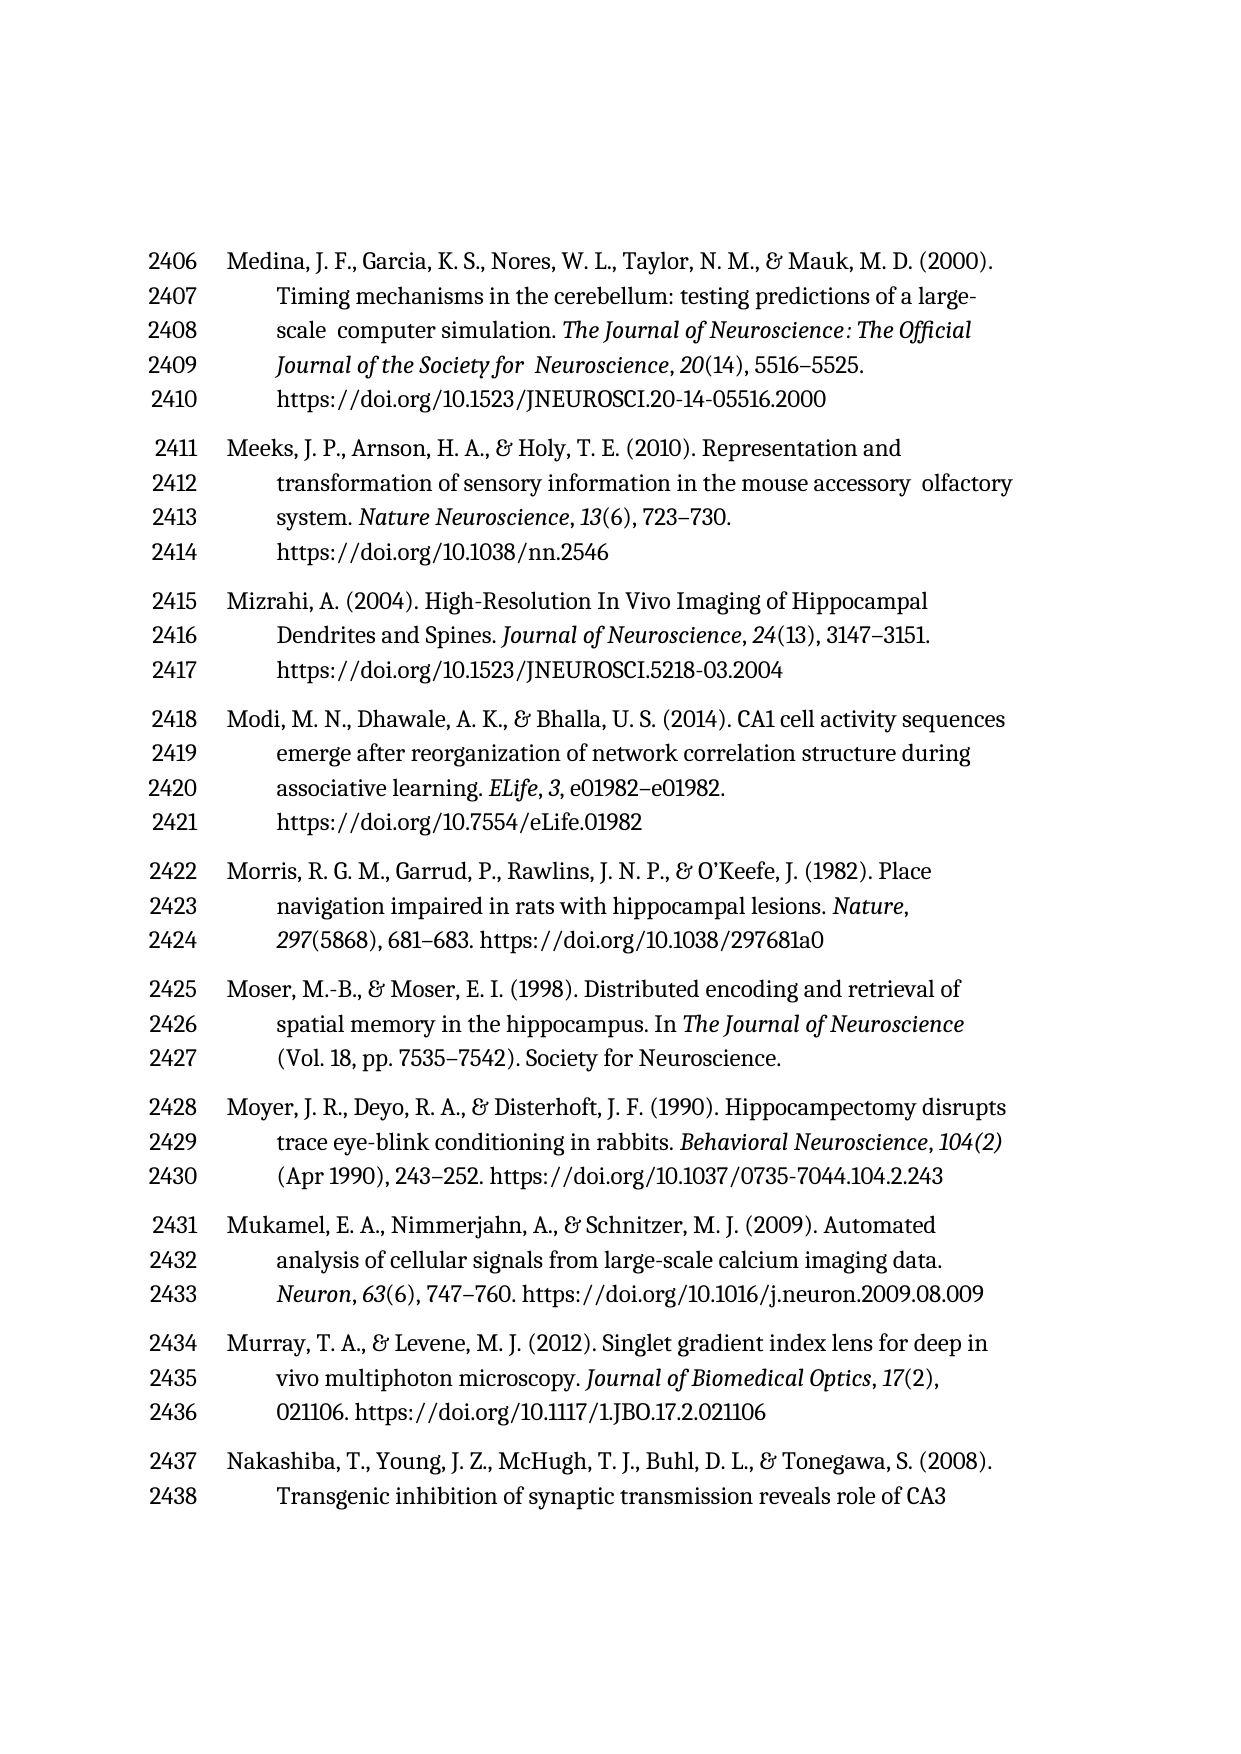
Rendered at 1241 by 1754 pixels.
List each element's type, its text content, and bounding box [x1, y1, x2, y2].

text Mizrahi, A. (2004). High-Resolution In Vivo Imaging of Hippocampal Dendrites and Spines. Journal of Neuroscience, 24(13), 3147–3151. https://doi.org/10.1523/JNEUROSCI.5218-03.2004 [226, 587, 1014, 684]
text Murray, T. A., & Levene, M. J. (2012). Singlet gradient index lens for deep in vivo multiphoton microscopy. Journal of Biomedical Optics, 17(2), 021106. https://doi.org/10.1117/1.JBO.17.2.021106 [226, 1329, 1014, 1427]
text Morris, R. G. M., Garrud, P., Rawlins, J. N. P., & O’Keefe, J. (1982). Place navigation impaired in rats with hippocampal lesions. Nature, 297(5868), 681–683. https://doi.org/10.1038/297681a0 [226, 857, 1014, 955]
text Meeks, J. P., Arnson, H. A., & Holy, T. E. (2010). Representation and transformation of sensory information in the mouse accessory olfactory system. Nature Neuroscience, 13(6), 723–730. https://doi.org/10.1038/nn.2546 [226, 434, 1014, 566]
text Modi, M. N., Dhawale, A. K., & Bhalla, U. S. (2014). CA1 cell activity sequences emerge after reorganization of network correlation structure during associative learning. ELife, 3, e01982–e01982. https://doi.org/10.7554/eLife.01982 [226, 705, 1014, 837]
text Moser, M.-B., & Moser, E. I. (1998). Distributed encoding and retrieval of spatial memory in the hippocampus. In The Journal of Neuroscience (Vol. 18, pp. 7535–7542). Society for Neuroscience. [226, 975, 1014, 1073]
text Nakashiba, T., Young, J. Z., McHugh, T. J., Buhl, D. L., & Tonegawa, S. (2008). Transgenic inhibition of synaptic transmission reveals role of CA3 [226, 1447, 1014, 1511]
text Mukamel, E. A., Nimmerjahn, A., & Schnitzer, M. J. (2009). Automated analysis of cellular signals from large-scale calcium imaging data. Neuron, 63(6), 747–760. https://doi.org/10.1016/j.neuron.2009.08.009 [226, 1211, 1014, 1309]
text Moyer, J. R., Deyo, R. A., & Disterhoft, J. F. (1990). Hippocampectomy disrupts trace eye-blink conditioning in rabbits. Behavioral Neuroscience, 104(2)(Apr 1990), 243–252. https://doi.org/10.1037/0735-7044.104.2.243 [226, 1093, 1014, 1191]
text Medina, J. F., Garcia, K. S., Nores, W. L., Taylor, N. M., & Mauk, M. D. (2000). Timing mechanisms in the cerebellum: testing predictions of a large-scale computer simulation. The Journal of Neuroscience : The Official Journal of the Society for Neuroscience, 20(14), 5516–5525. https://doi.org/10.1523/JNEUROSCI.20-14-05516.2000 [226, 247, 1014, 414]
